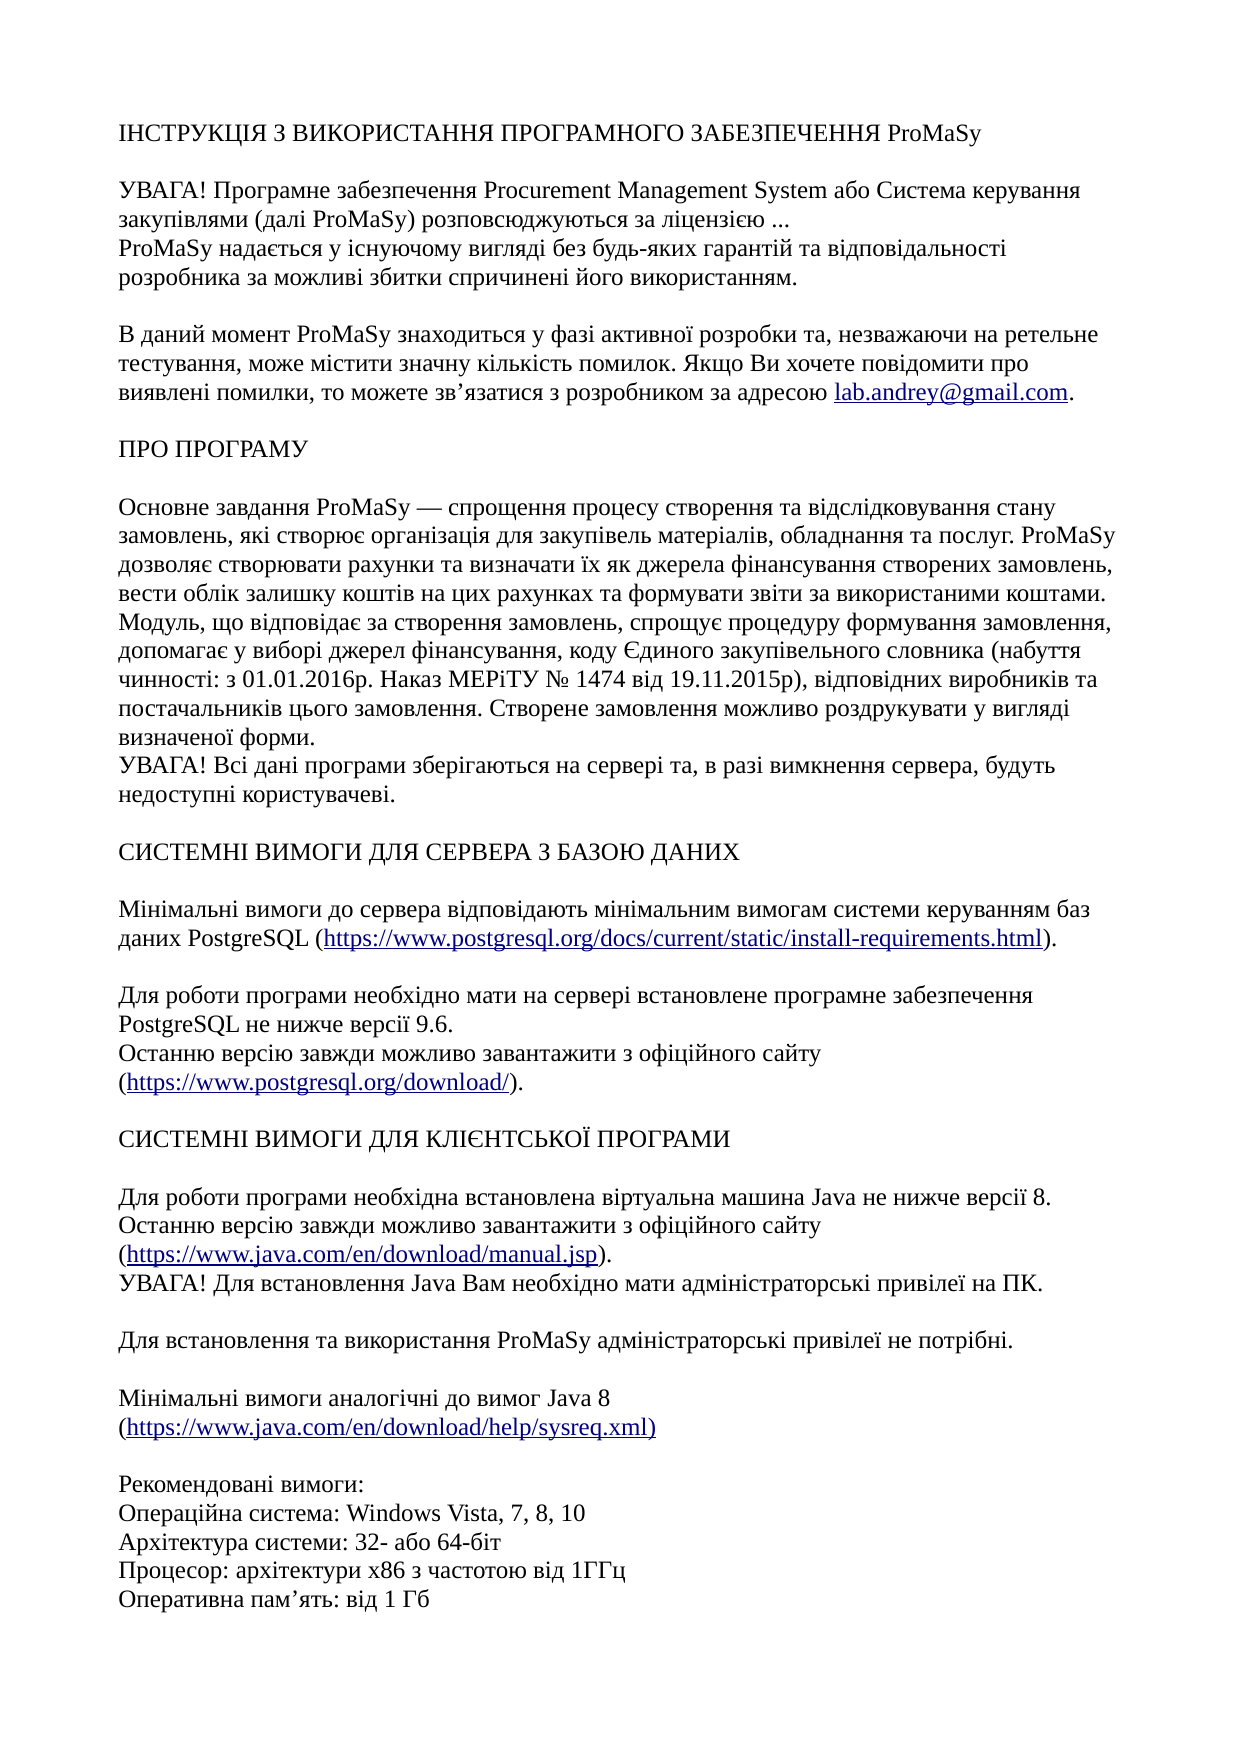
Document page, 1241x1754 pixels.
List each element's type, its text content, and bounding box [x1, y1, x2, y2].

text Основне завдання ProMaSy — спрощення процесу створення та відслідковування стану замовлень, які створює організація для закупівель матеріалів, обладнання та послуг. ProMaSy дозволяє створювати рахунки та визначати їх як джерела фінансування створених замовлень, вести облік залишку коштів на цих рахунках та формувати звіти за використаними коштами. Модуль, що відповідає за створення замовлень, спрощує процедуру формування замовлення, допомагає у виборі джерел фінансування, коду Єдиного закупівельного словника (набуття чинності: з 01.01.2016р. Наказ МЕРіТУ № 1474 від 19.11.2015р), відповідних виробників та постачальників цього замовлення. Створене замовлення можливо роздрукувати у вигляді визначеної форми. [118, 492, 1122, 751]
text УВАГА! Всі дані програми зберігаються на сервері та, в разі вимкнення сервера, будуть недоступні користувачеві. [118, 751, 1122, 808]
text Мінімальні вимоги аналогічні до вимог Java 8 (https://www.java.com/en/download/help/sysreq.xml) [118, 1383, 1122, 1441]
text Останню версію завжди можливо завантажити з офіційного сайту (https://www.java.com/en/download/manual.jsp). [118, 1211, 1122, 1268]
text В даний момент ProMaSy знаходиться у фазі активної розробки та, незважаючи на ретельне тестування, може містити значну кількість помилок. Якщо Ви хочете повідомити про виявлені помилки, то можете зв’язатися з розробником за адресою lab.andrey@gmail.com. [118, 319, 1122, 406]
text Процесор: архітектури х86 з частотою від 1ГГц [118, 1556, 1122, 1584]
text СИСТЕМНІ ВИМОГИ ДЛЯ СЕРВЕРА З БАЗОЮ ДАНИХ [118, 837, 1122, 866]
text Для встановлення та використання ProMaSy адміністраторські привілеї не потрібні. [118, 1326, 1122, 1354]
text Рекомендовані вимоги: [118, 1469, 1122, 1498]
text Останню версію завжди можливо завантажити з офіційного сайту (https://www.postgresql.org/download/). [118, 1038, 1122, 1096]
text Мінімальні вимоги до сервера відповідають мінімальним вимогам системи керуванням баз даних PostgreSQL (https://www.postgresql.org/docs/current/static/install-requirements.html). [118, 894, 1122, 952]
text УВАГА! Для встановлення Java Вам необхідно мати адміністраторські привілеї на ПК. [118, 1268, 1122, 1297]
text Архітектура системи: 32- або 64-біт [118, 1527, 1122, 1556]
text Операційна система: Windows Vista, 7, 8, 10 [118, 1498, 1122, 1527]
text ProMaSy надається у існуючому вигляді без будь-яких гарантій та відповідальності розробника за можливі збитки спричинені його використанням. [118, 233, 1122, 291]
text Оперативна пам’ять: від 1 Гб [118, 1584, 1122, 1613]
text Для роботи програми необхідно мати на сервері встановлене програмне забезпечення PostgreSQL не нижче версії 9.6. [118, 981, 1122, 1038]
text ІНСТРУКЦІЯ З ВИКОРИСТАННЯ ПРОГРАМНОГО ЗАБЕЗПЕЧЕННЯ ProMaSy [118, 118, 1122, 147]
text ПРО ПРОГРАМУ [118, 434, 1122, 463]
text УВАГА! Програмне забезпечення Procurement Management System або Система керування закупівлями (далі ProMaSy) розповсюджуються за ліцензією ... [118, 176, 1122, 233]
text СИСТЕМНІ ВИМОГИ ДЛЯ КЛІЄНТСЬКОЇ ПРОГРАМИ [118, 1124, 1122, 1153]
text Для роботи програми необхідна встановлена віртуальна машина Java не нижче версії 8. [118, 1182, 1122, 1211]
